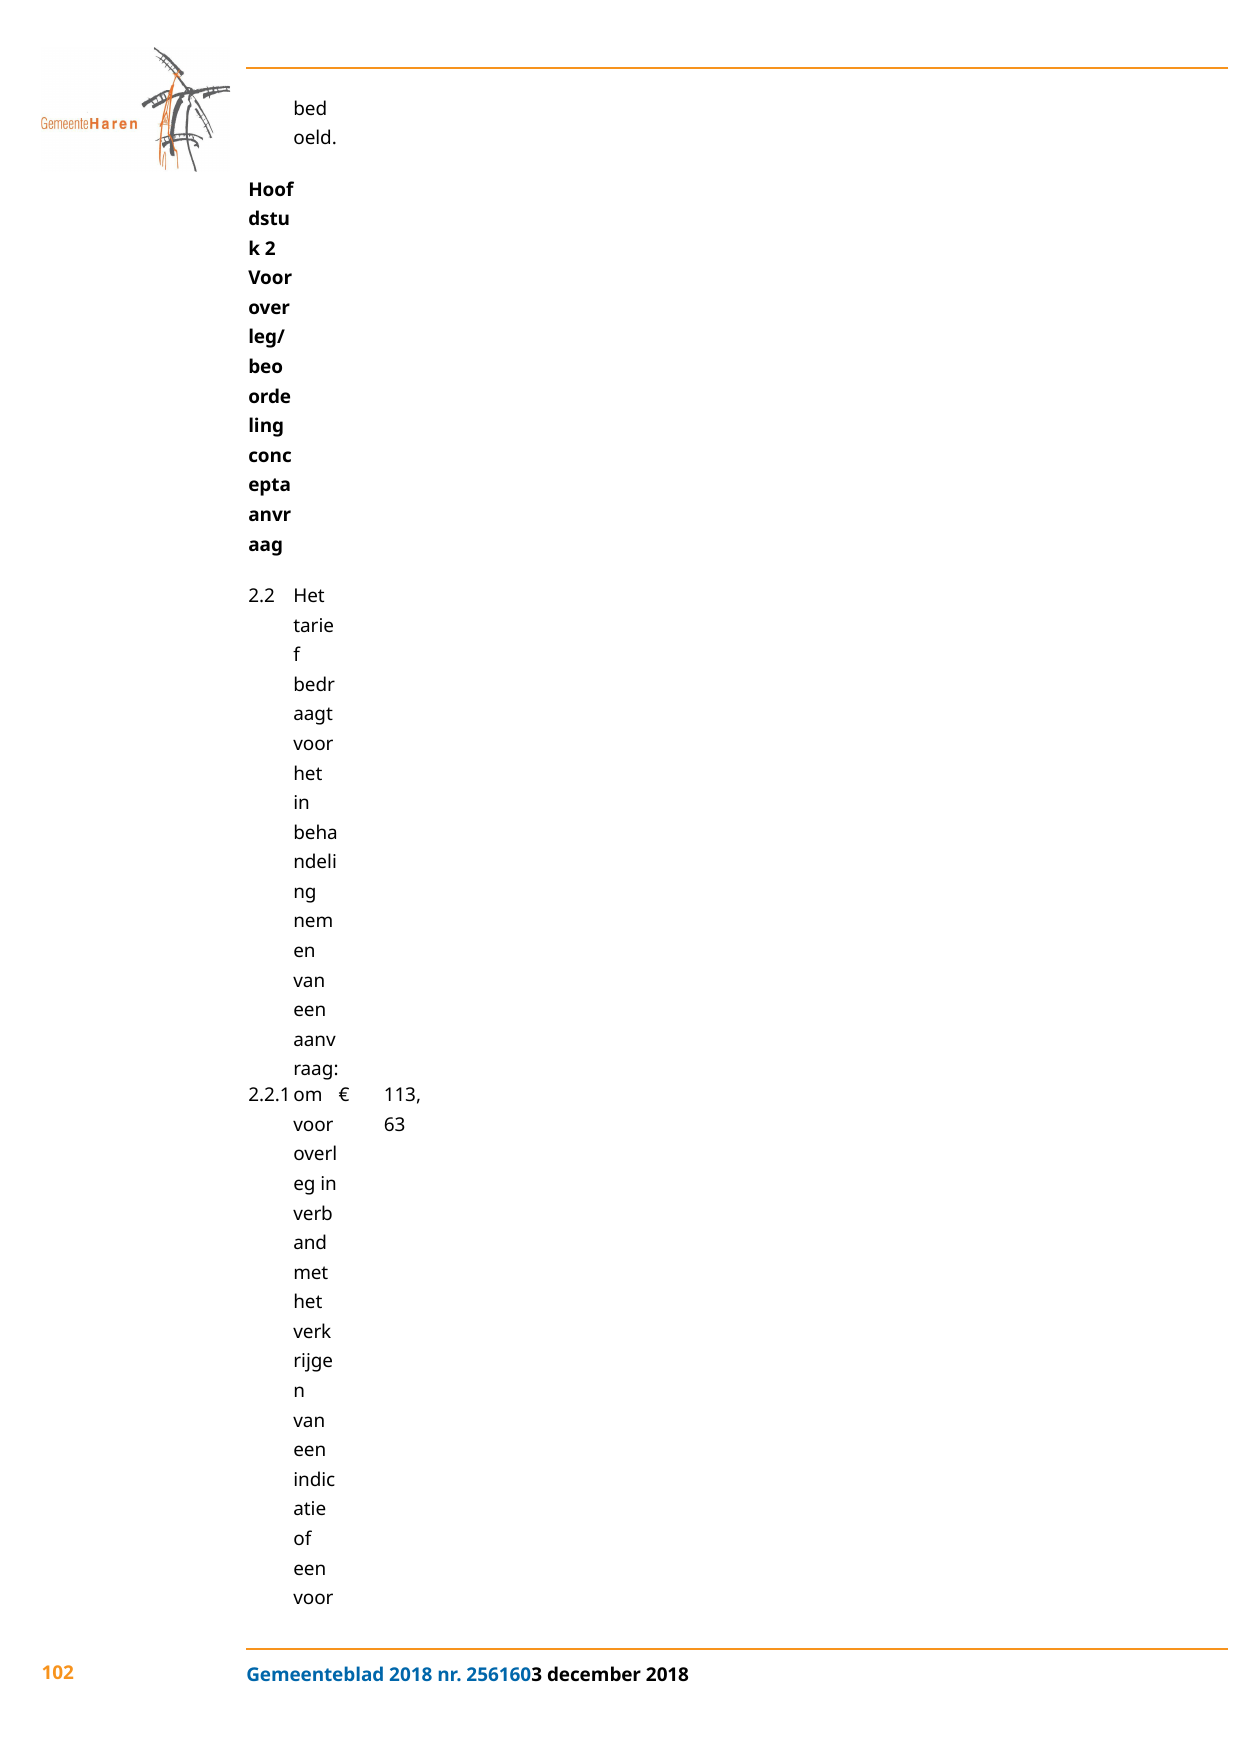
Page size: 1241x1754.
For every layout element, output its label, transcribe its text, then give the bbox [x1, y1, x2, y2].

picture [41, 47, 231, 172]
table_cell 113,63 [384, 1081, 429, 1610]
table_cell [338, 557, 383, 582]
table_cell [384, 582, 429, 1081]
table_cell [248, 150, 293, 176]
table_cell Hoofdstuk 2 Vooroverleg/beoordeling conceptaanvraag [248, 176, 293, 557]
table_cell [293, 557, 338, 582]
table_cell [384, 95, 429, 150]
table_cell [338, 150, 383, 176]
table_cell [338, 95, 383, 150]
table_cell € [338, 1081, 383, 1610]
table_cell [248, 95, 293, 150]
table_cell Het tarief bedraagt voor het in behandeling nemen van een aanvraag: [293, 582, 338, 1081]
table_cell om vooroverleg in verband met het verkrijgen van een indicatie of een voor [293, 1081, 338, 1610]
table_cell 2.2.1 [248, 1081, 293, 1610]
table_cell [384, 150, 429, 176]
table_cell [338, 582, 383, 1081]
table_cell 2.2 [248, 582, 293, 1081]
table_cell bedoeld. [293, 95, 338, 150]
table_cell [248, 557, 293, 582]
table_cell [384, 557, 429, 582]
table_cell [293, 150, 338, 176]
table_cell [293, 176, 338, 557]
table_cell [338, 176, 383, 557]
